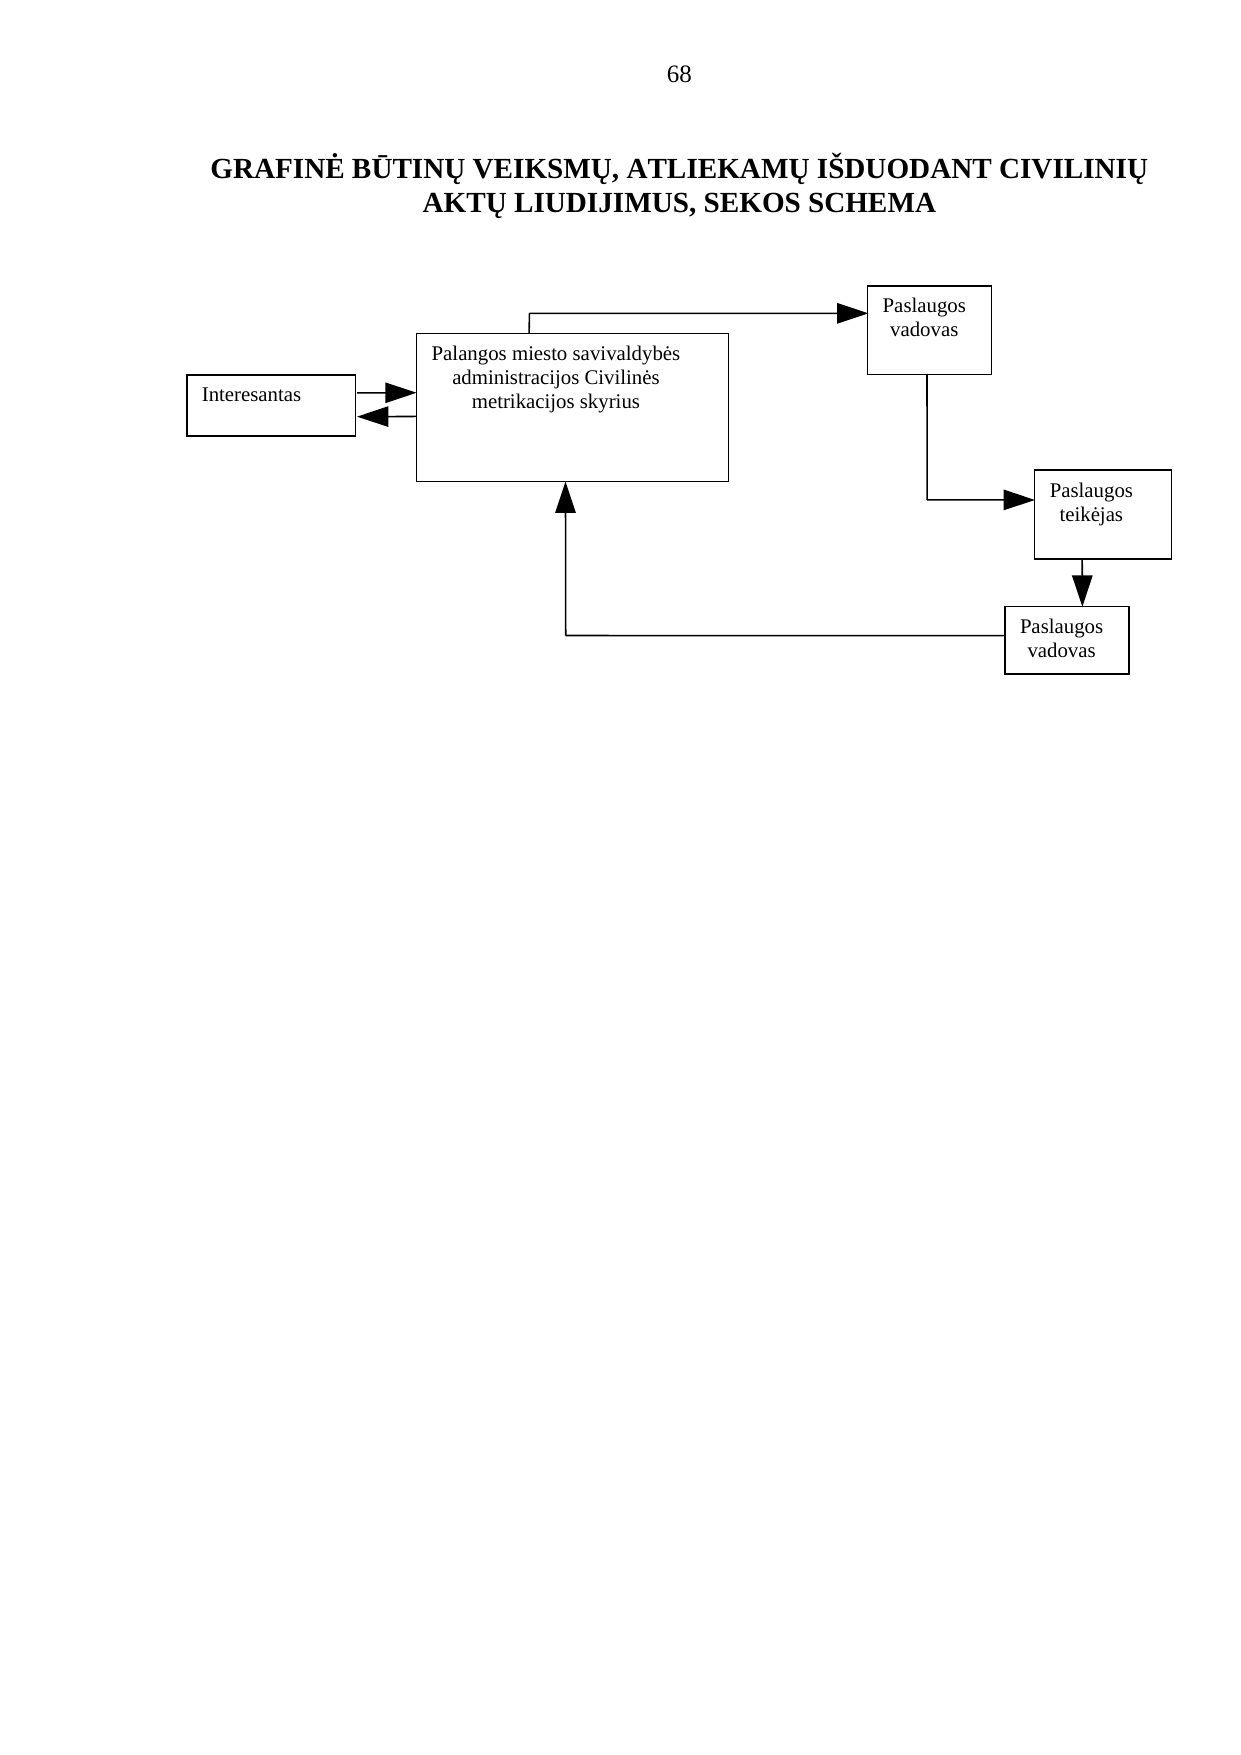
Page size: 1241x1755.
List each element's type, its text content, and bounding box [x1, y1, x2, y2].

text GRAFINĖ BŪTINŲ VEIKSMŲ, ATLIEKAMŲ IŠDUODANT CIVILINIŲ AKTŲ LIUDIJIMUS, SEKOS SCHEMA [177, 152, 1181, 219]
